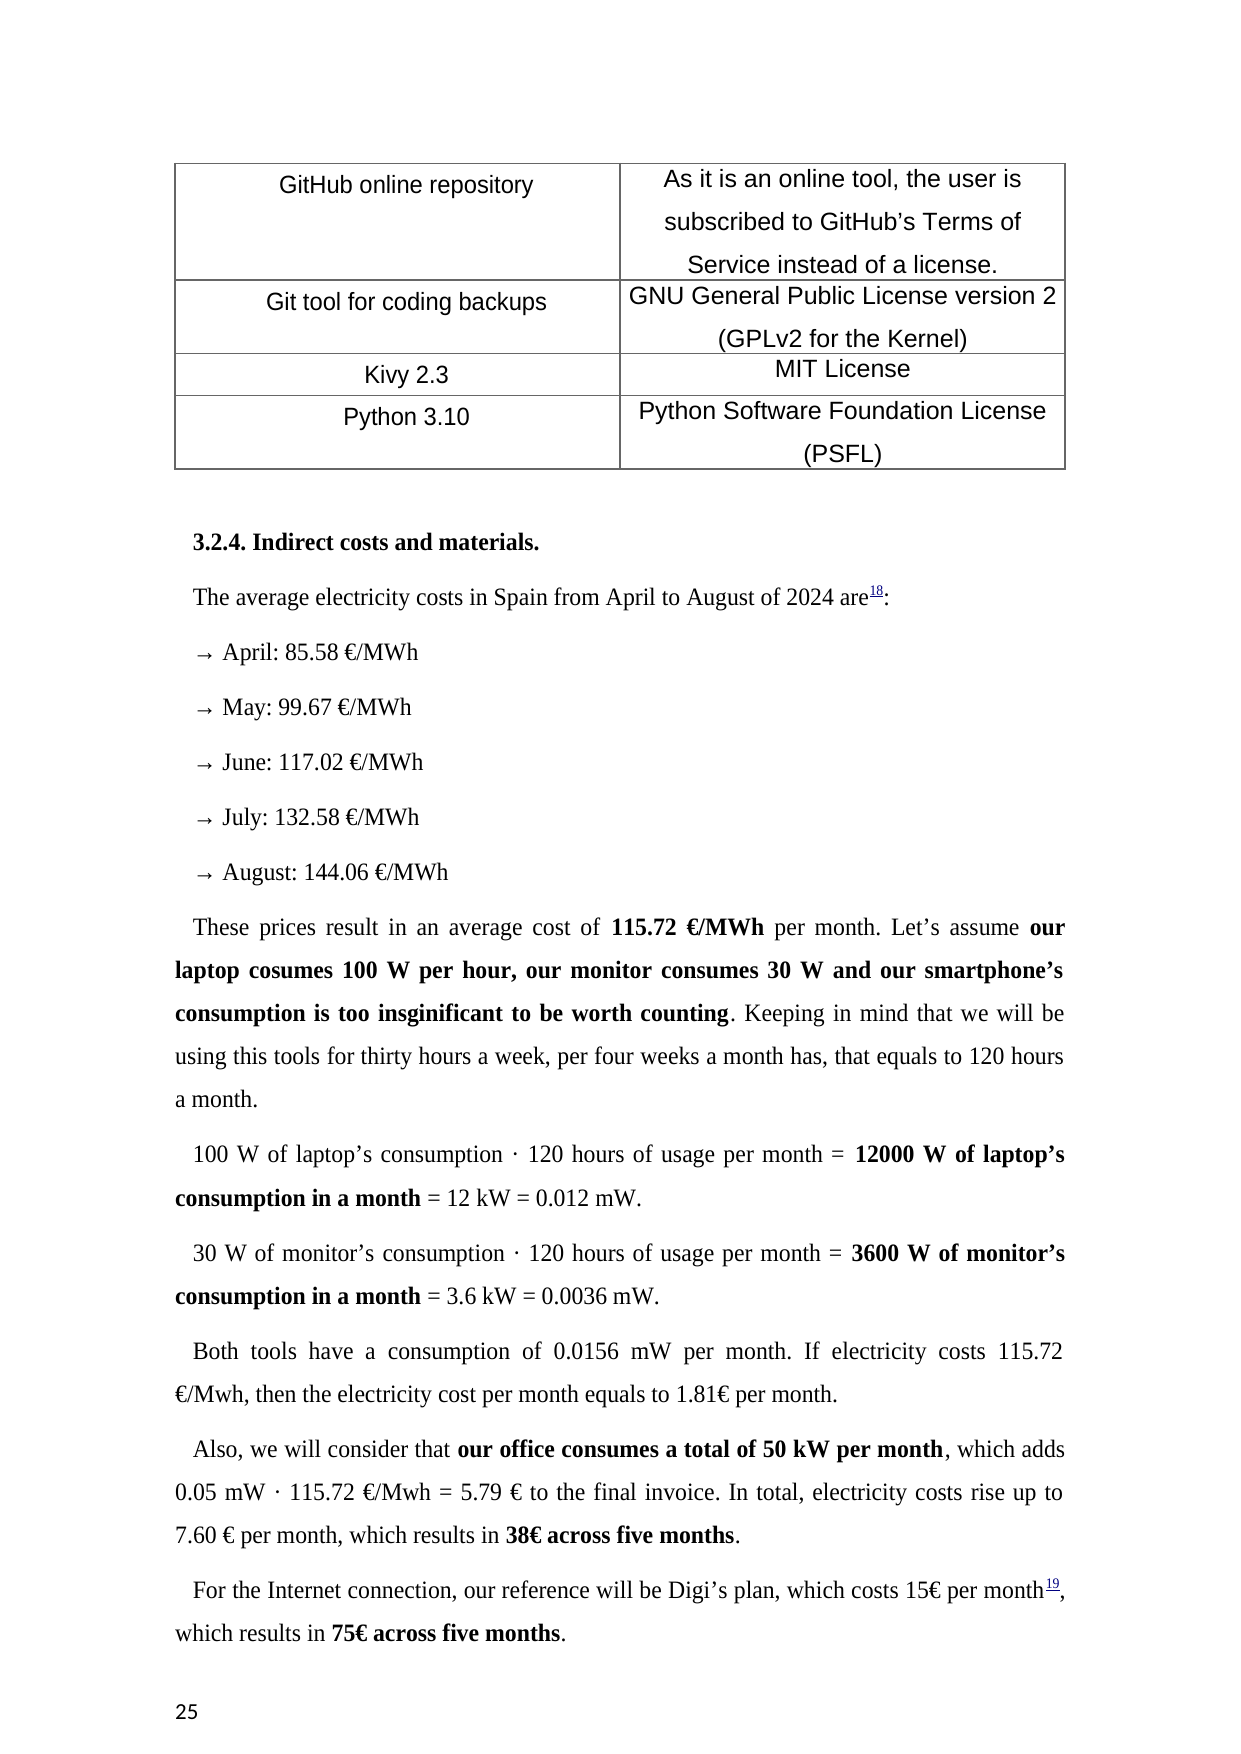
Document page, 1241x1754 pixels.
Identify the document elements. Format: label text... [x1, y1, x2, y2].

text For the Internet connection, our reference will be Digi’s plan, which costs 15€ per month19, which results in 75€ across five months. [175, 1575, 1065, 1647]
table_cell Git tool for coding backups [176, 281, 619, 352]
table_cell MIT License [621, 354, 1064, 395]
text The average electricity costs in Spain from April to August of 2024 are18: [175, 582, 1065, 611]
table_cell Kivy 2.3 [176, 354, 619, 395]
table_cell GitHub online repository [176, 164, 619, 279]
text → August: 144.06 €/MWh [175, 857, 1065, 886]
table_cell Python Software Foundation License (PSFL) [621, 396, 1064, 468]
text 30 W of monitor’s consumption · 120 hours of usage per month = 3600 W of monitor’s consumption in a month = 3.6 kW = 0.0036 mW. [175, 1238, 1065, 1309]
table_cell GNU General Public License version 2 (GPLv2 for the Kernel) [621, 281, 1064, 352]
text These prices result in an average cost of 115.72 €/MWh per month. Let’s assume our laptop cosumes 100 W per hour, our monitor consumes 30 W and our smartphone’s consumption is too insginificant to be worth counting. Keeping in mind that we will be using this tools for thirty hours a week, per four weeks a month has, that equals to 120 hours a month. [175, 912, 1065, 1113]
table_cell Python 3.10 [176, 396, 619, 468]
text → June: 117.02 €/MWh [175, 747, 1065, 776]
text → April: 85.58 €/MWh [175, 637, 1065, 666]
text 3.2.4. Indirect costs and materials. [175, 527, 1065, 556]
text 100 W of laptop’s consumption · 120 hours of usage per month = 12000 W of laptop’s consumption in a month = 12 kW = 0.012 mW. [175, 1139, 1065, 1211]
text → May: 99.67 €/MWh [175, 692, 1065, 721]
text Both tools have a consumption of 0.0156 mW per month. If electricity costs 115.72 €/Mwh, then the electricity cost per month equals to 1.81€ per month. [175, 1336, 1065, 1408]
table_cell As it is an online tool, the user is subscribed to GitHub’s Terms of Service instead of a license. [621, 164, 1064, 279]
text → July: 132.58 €/MWh [175, 802, 1065, 831]
text Also, we will consider that our office consumes a total of 50 kW per month, which adds 0.05 mW · 115.72 €/Mwh = 5.79 € to the final invoice. In total, electricity costs rise up to 7.60 € per month, which results in 38€ across five months. [175, 1434, 1065, 1549]
